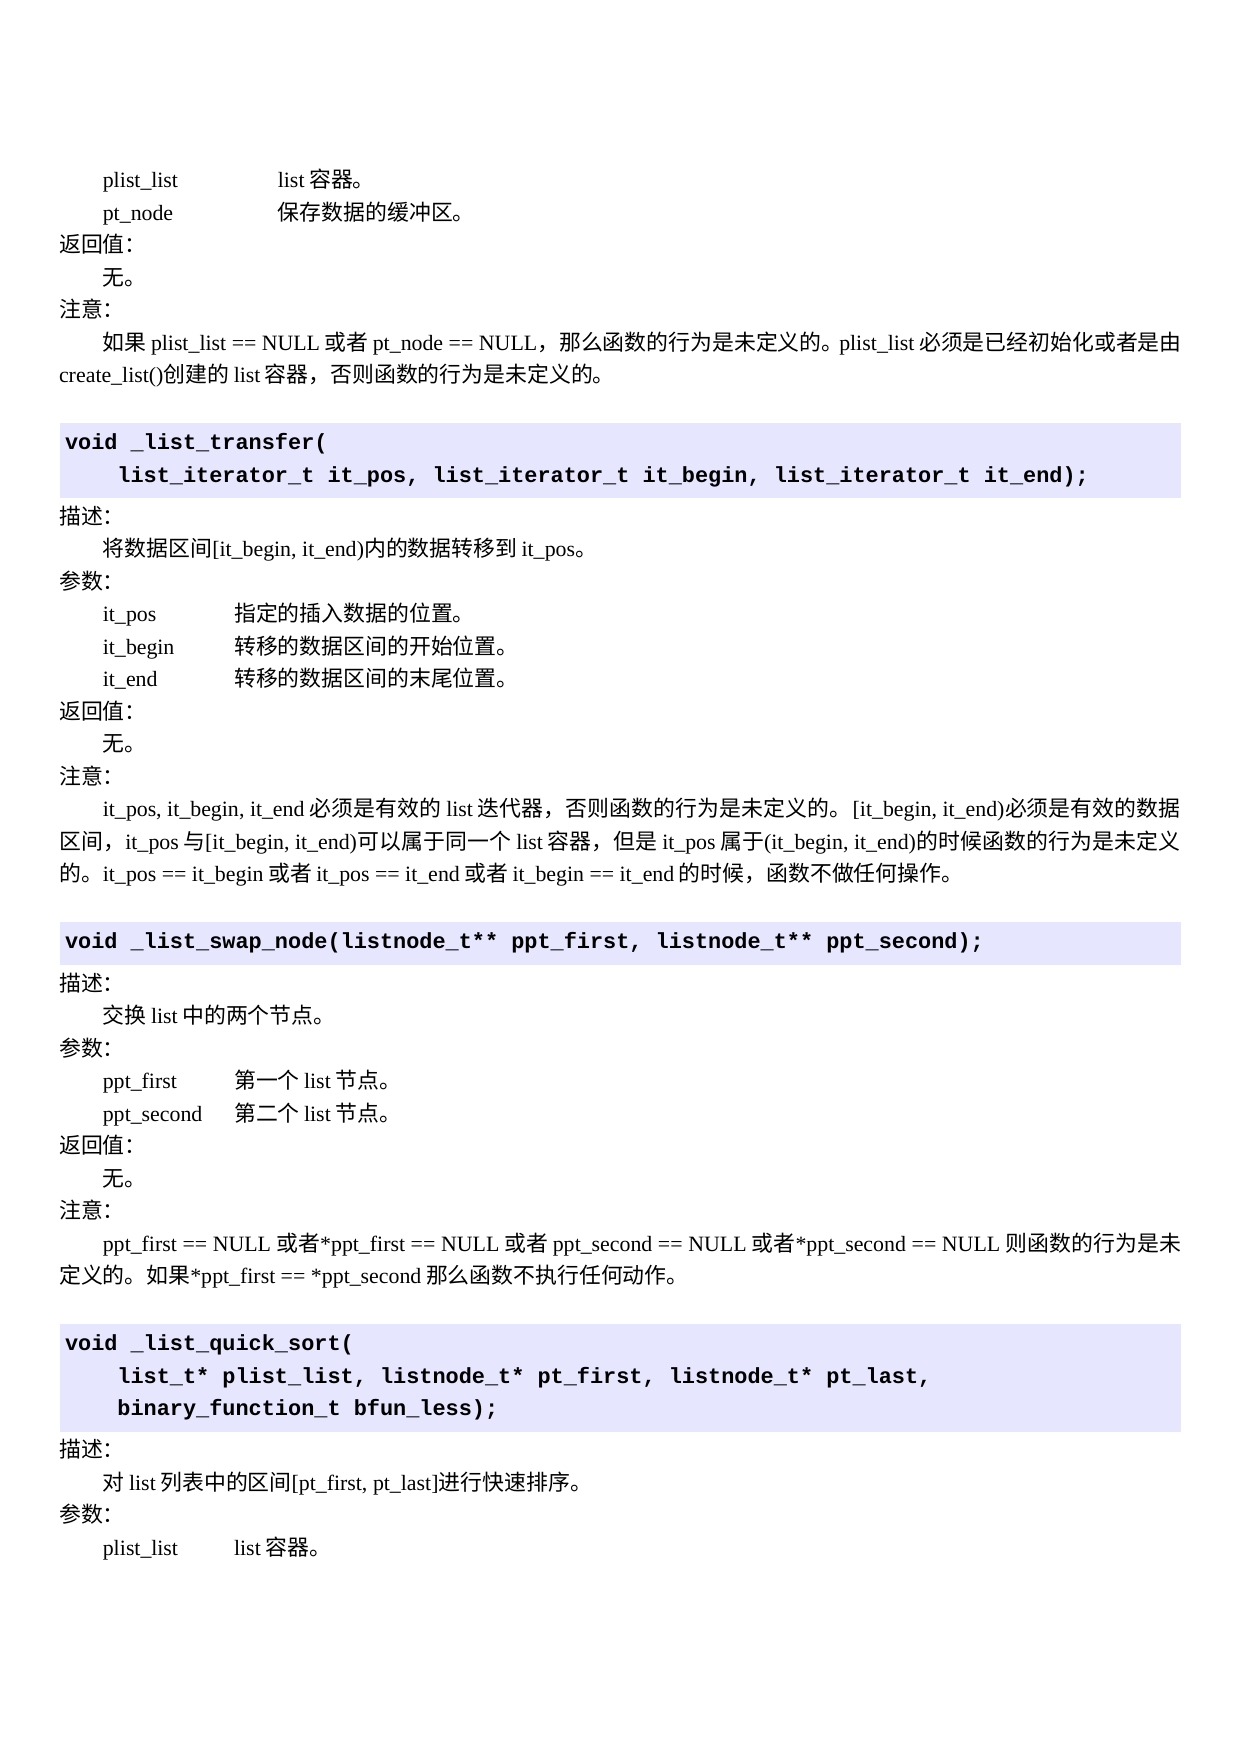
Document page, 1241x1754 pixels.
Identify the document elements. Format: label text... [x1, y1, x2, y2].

text it_begin 转移的数据区间的开始位置。 [59, 628, 1181, 661]
text 无。 [59, 726, 1181, 758]
text 返回值： [59, 693, 1181, 726]
text 返回值： [59, 227, 1181, 259]
text pt_node 保存数据的缓冲区。 [59, 194, 1181, 227]
text 无。 [59, 259, 1181, 292]
text 参数： [59, 563, 1181, 596]
text 注意： [59, 758, 1181, 791]
text 描述： [59, 1433, 1181, 1464]
text it_pos, it_begin, it_end必须是有效的list迭代器，否则函数的行为是未定义的。[it_begin, it_end)必须是有效的数据区间，it_pos与[it_begin, it_end)可以属于同一个list容器，但是it_pos属于(it_begin, it_end)的时候函数的行为是未定义的。it_pos == it_begin或者it_pos == it_end或者it_begin == it_end的时候，函数不做任何操作。 [59, 791, 1181, 888]
text 将数据区间[it_begin, it_end)内的数据转移到it_pos。 [59, 531, 1181, 563]
text it_end 转移的数据区间的末尾位置。 [59, 661, 1181, 693]
text plist_list list容器。 [59, 162, 1181, 194]
text it_pos 指定的插入数据的位置。 [59, 596, 1181, 628]
text 注意： [59, 292, 1181, 324]
table_header void _list_quick_sort( list_t* plist_list, listnode_t* pt_first, listnode_t* pt_last, binary_function_t bfun_less); [60, 1324, 1181, 1432]
text 描述： [59, 500, 1181, 531]
text 注意： [59, 1193, 1181, 1225]
text 交换list中的两个节点。 [59, 998, 1181, 1030]
text 参数： [59, 1030, 1181, 1063]
text 参数： [59, 1497, 1181, 1529]
text ppt_first 第一个list节点。 [59, 1063, 1181, 1095]
text ppt_first == NULL或者*ppt_first == NULL或者ppt_second == NULL或者*ppt_second == NULL则函数的行为是未定义的。如果*ppt_first == *ppt_second那么函数不执行任何动作。 [59, 1225, 1181, 1290]
text plist_list list容器。 [59, 1529, 1181, 1562]
table_header void _list_swap_node(listnode_t** ppt_first, listnode_t** ppt_second); [60, 922, 1181, 965]
text 对list列表中的区间[pt_first, pt_last]进行快速排序。 [59, 1464, 1181, 1497]
text 如果plist_list == NULL或者pt_node == NULL，那么函数的行为是未定义的。plist_list必须是已经初始化或者是由create_list()创建的list容器，否则函数的行为是未定义的。 [59, 324, 1181, 389]
text 返回值： [59, 1128, 1181, 1160]
table_header void _list_transfer( list_iterator_t it_pos, list_iterator_t it_begin, list_iterator_t it_end); [60, 423, 1181, 498]
text ppt_second 第二个list节点。 [59, 1095, 1181, 1128]
text 无。 [59, 1160, 1181, 1193]
text 描述： [59, 966, 1181, 998]
